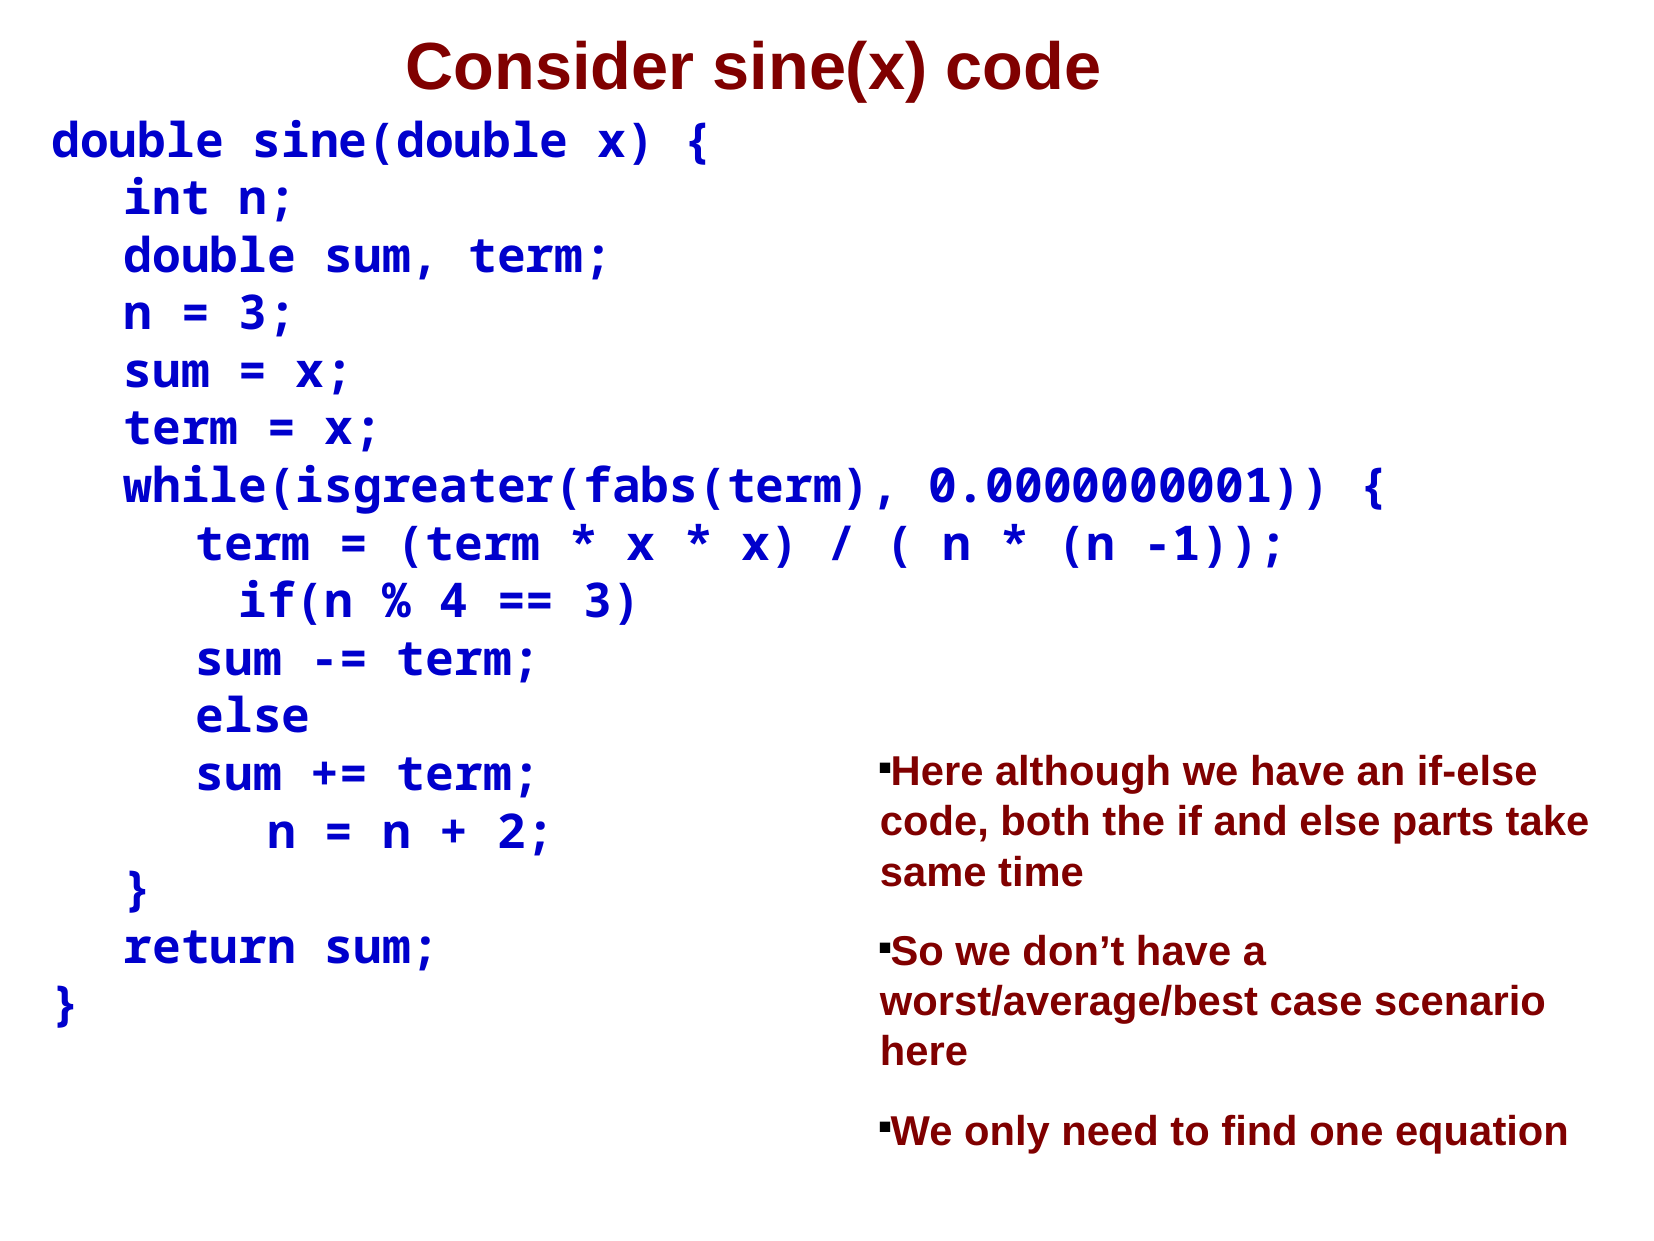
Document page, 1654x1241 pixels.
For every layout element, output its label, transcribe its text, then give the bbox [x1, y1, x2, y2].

list Here although we have an if-else code, both the if and else parts take same time So we don’t have a worst/average/best case scenario here We only need to find one equation [880, 744, 1607, 1241]
title Consider sine(x) code [51, 22, 1457, 84]
list double sine(double x) { int n; double sum, term; n = 3; sum = x; term = x; while(isgreater(fabs(term), 0.0000000001)) { term = (term * x * x) / ( n * (n -1)); if(n % 4 == 3) sum -= term; else sum += term; n = n + 2; } return sum; } [51, 109, 1654, 1036]
